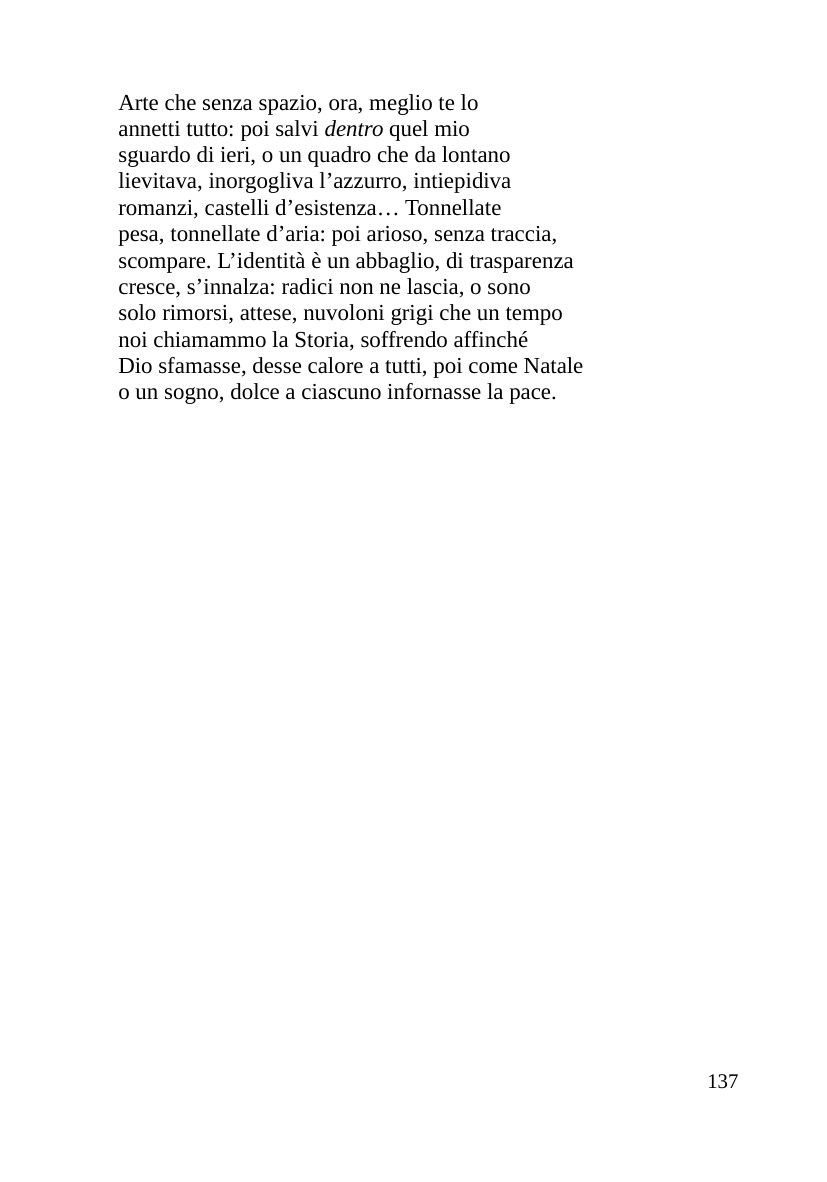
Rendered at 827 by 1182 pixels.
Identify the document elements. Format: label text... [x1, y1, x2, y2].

text o un sogno, dolce a ciascuno infornasse la pace. [88, 378, 738, 405]
text romanzi, castelli d’esistenza… Tonnellate [88, 194, 738, 220]
text noi chiamammo la Storia, soffrendo affinché [88, 326, 738, 352]
text sguardo di ieri, o un quadro che da lontano [88, 141, 738, 168]
text scompare. L’identità è un abbaglio, di trasparenza [88, 247, 738, 273]
text annetti tutto: poi salvi dentro quel mio [88, 115, 738, 141]
text solo rimorsi, attese, nuvoloni grigi che un tempo [88, 299, 738, 326]
text pesa, tonnellate d’aria: poi arioso, senza traccia, [88, 220, 738, 247]
text Arte che senza spazio, ora, meglio te lo [88, 88, 738, 115]
text cresce, s’innalza: radici non ne lascia, o sono [88, 273, 738, 299]
text Dio sfamasse, desse calore a tutti, poi come Natale [88, 352, 738, 378]
text lievitava, inorgogliva l’azzurro, intiepidiva [88, 168, 738, 194]
